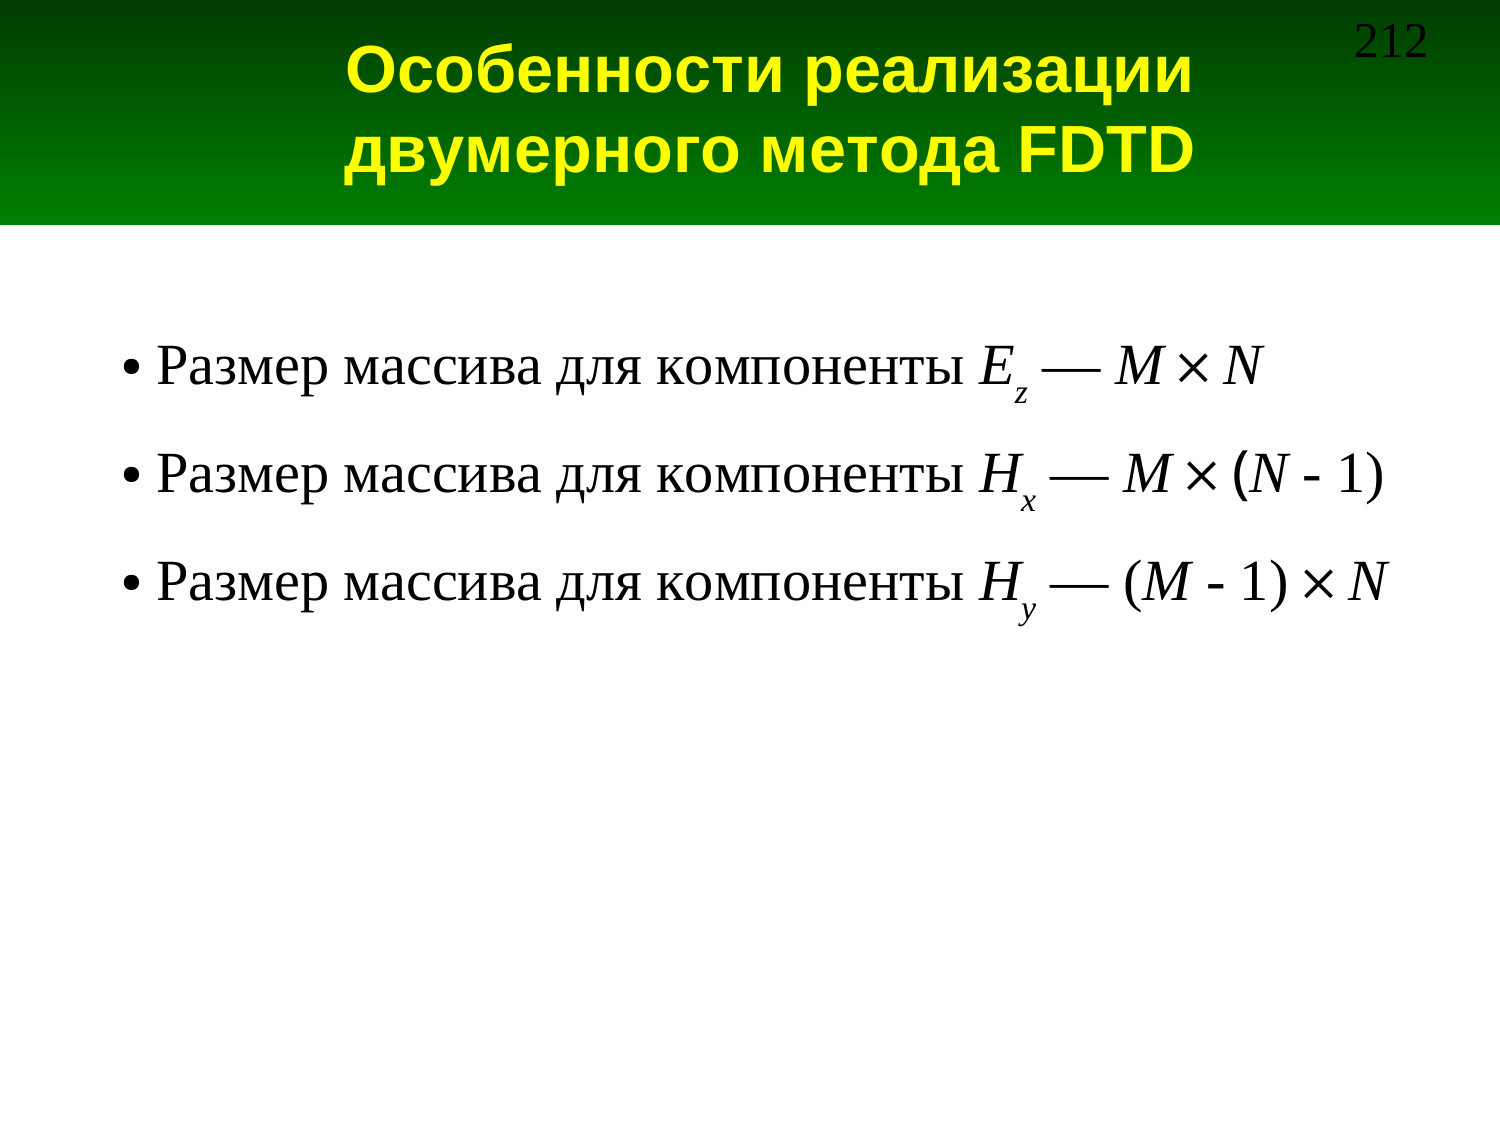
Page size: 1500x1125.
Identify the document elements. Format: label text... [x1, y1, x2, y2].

title Особенности реализации двумерного метода FDTD [100, 7, 1441, 204]
text_box Размер массива для компоненты Ez — M 𐄂 N Размер массива для компоненты Hx — M 𐄂 (N - 1) Размер массива для компоненты Hy — (M - 1) 𐄂 N [106, 318, 1398, 634]
